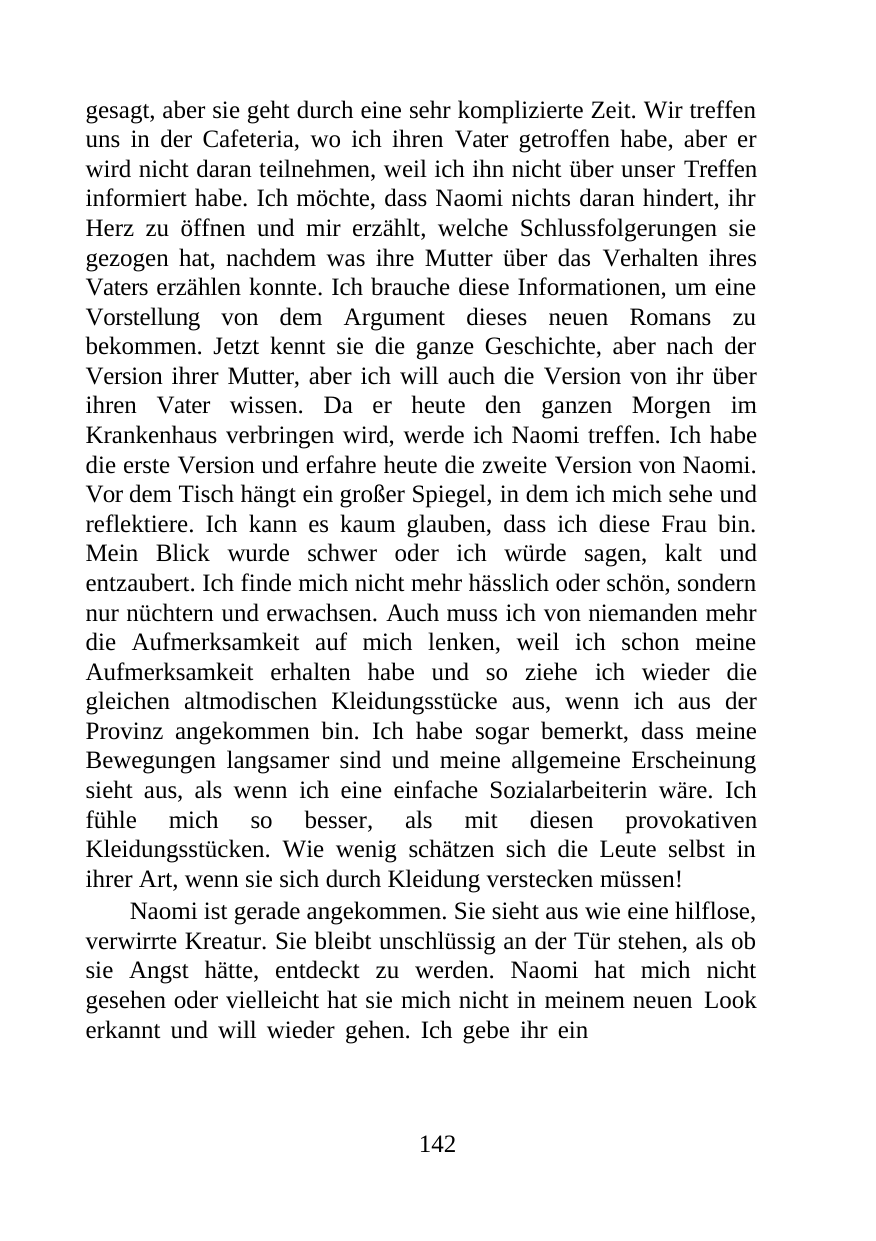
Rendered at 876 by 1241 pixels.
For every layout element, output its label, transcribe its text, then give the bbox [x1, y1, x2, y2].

text Naomi ist gerade angekommen. Sie sieht aus wie eine hilflose, verwirrte Kreatur. Sie bleibt unschlüssig an der Tür stehen, als ob sie Angst hätte, entdeckt zu werden. Naomi hat mich nicht gesehen oder vielleicht hat sie mich nicht in meinem neuen Look erkannt und will wieder gehen. Ich gebe ihr ein [85, 896, 757, 1043]
text gesagt, aber sie geht durch eine sehr komplizierte Zeit. Wir treffen uns in der Cafeteria, wo ich ihren Vater getroffen habe, aber er wird nicht daran teilnehmen, weil ich ihn nicht über unser Treffen informiert habe. Ich möchte, dass Naomi nichts daran hindert, ihr Herz zu öffnen und mir erzählt, welche Schlussfolgerungen sie gezogen hat, nachdem was ihre Mutter über das Verhalten ihres Vaters erzählen konnte. Ich brauche diese Informationen, um eine Vorstellung von dem Argument dieses neuen Romans zu bekommen. Jetzt kennt sie die ganze Geschichte, aber nach der Version ihrer Mutter, aber ich will auch die Version von ihr über ihren Vater wissen. Da er heute den ganzen Morgen im Krankenhaus verbringen wird, werde ich Naomi treffen. Ich habe die erste Version und erfahre heute die zweite Version von Naomi. Vor dem Tisch hängt ein großer Spiegel, in dem ich mich sehe und reflektiere. Ich kann es kaum glauben, dass ich diese Frau bin. Mein Blick wurde schwer oder ich würde sagen, kalt und entzaubert. Ich finde mich nicht mehr hässlich oder schön, sondern nur nüchtern und erwachsen. Auch muss ich von niemanden mehr die Aufmerksamkeit auf mich lenken, weil ich schon meine Aufmerksamkeit erhalten habe und so ziehe ich wieder die gleichen altmodischen Kleidungsstücke aus, wenn ich aus der Provinz angekommen bin. Ich habe sogar bemerkt, dass meine Bewegungen langsamer sind und meine allgemeine Erscheinung sieht aus, als wenn ich eine einfache Sozialarbeiterin wäre. Ich fühle mich so besser, als mit diesen provokativen Kleidungsstücken. Wie wenig schätzen sich die Leute selbst in ihrer Art, wenn sie sich durch Kleidung verstecken müssen! [85, 95, 757, 893]
